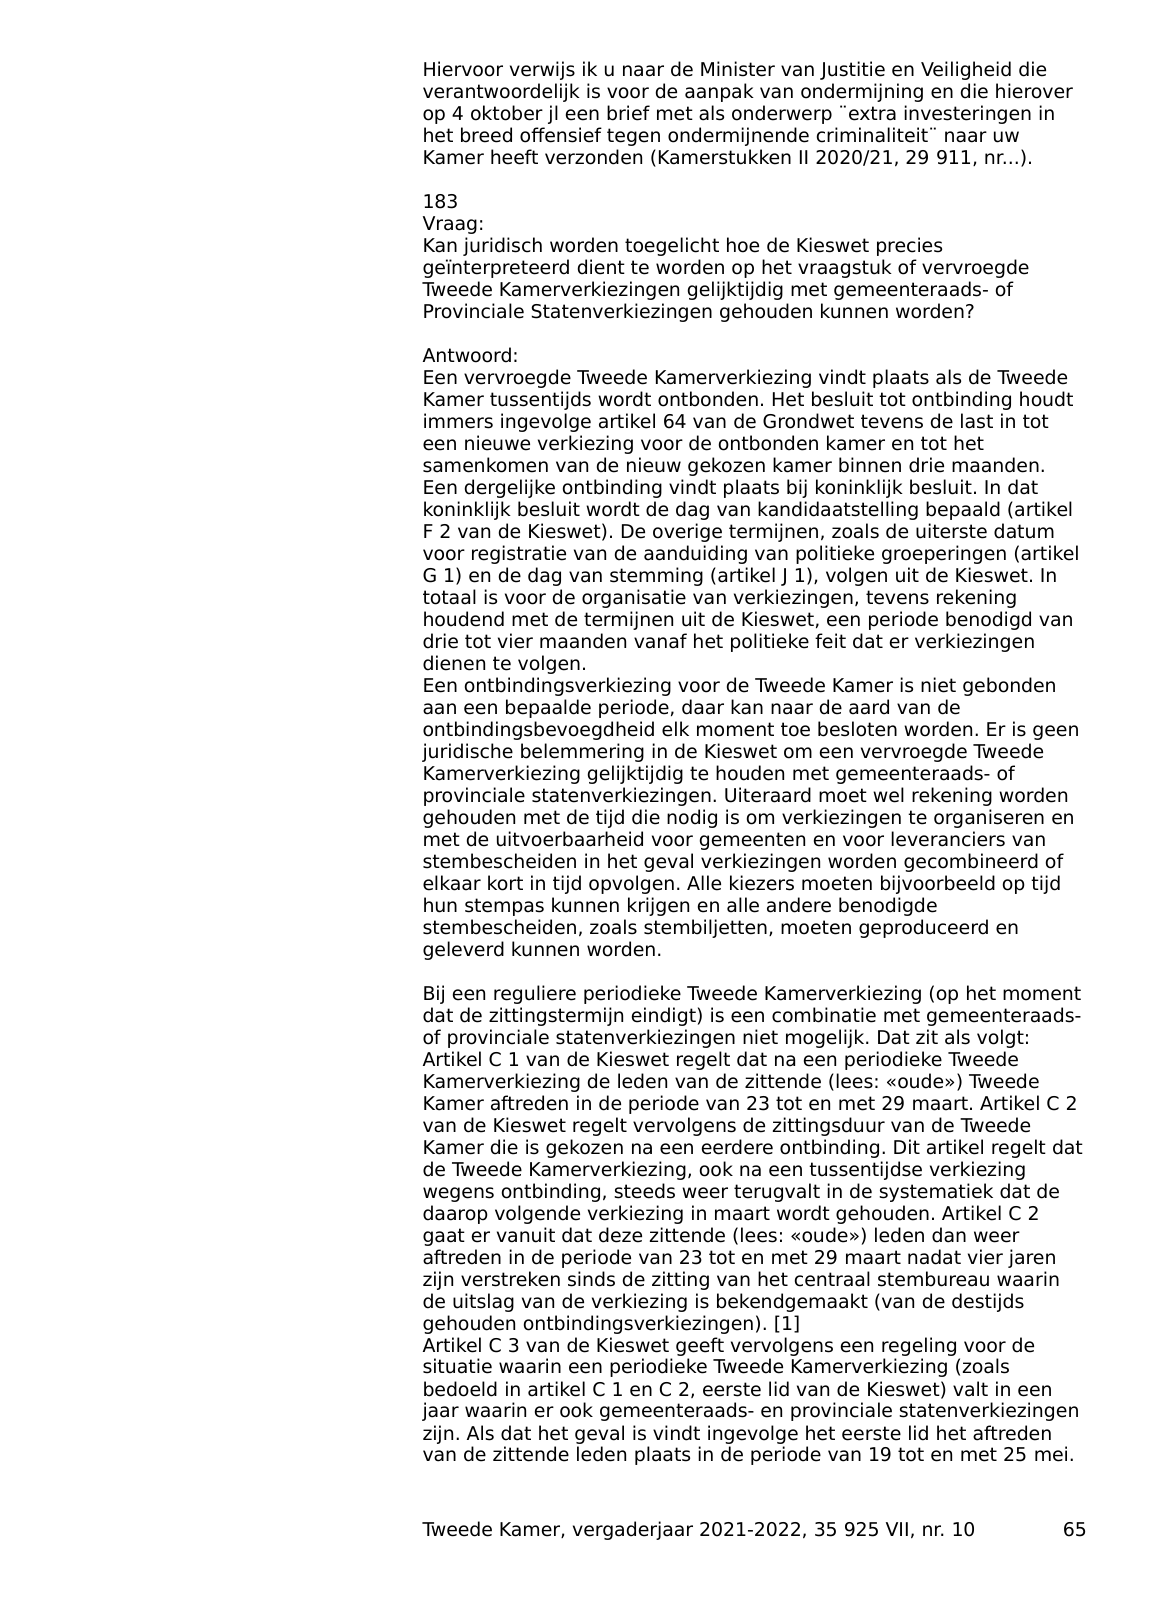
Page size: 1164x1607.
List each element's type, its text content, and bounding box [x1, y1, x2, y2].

text Antwoord: [422, 345, 1087, 367]
text Hiervoor verwijs ik u naar de Minister van Justitie en Veiligheid die verantwoordelijk is voor de aanpak van ondermijning en die hierover op 4 oktober jl een brief met als onderwerp ¨extra investeringen in het breed offensief tegen ondermijnende criminaliteit¨ naar uw Kamer heeft verzonden (Kamerstukken II 2020/21, 29 911, nr...). [422, 59, 1087, 169]
text 183 [422, 191, 1087, 213]
text Artikel C 3 van de Kieswet geeft vervolgens een regeling voor de situatie waarin een periodieke Tweede Kamerverkiezing (zoals bedoeld in artikel C 1 en C 2, eerste lid van de Kieswet) valt in een jaar waarin er ook gemeenteraads- en provinciale statenverkiezingen zijn. Als dat het geval is vindt ingevolge het eerste lid het aftreden van de zittende leden plaats in de periode van 19 tot en met 25 mei. [422, 1334, 1087, 1466]
text Een ontbindingsverkiezing voor de Tweede Kamer is niet gebonden aan een bepaalde periode, daar kan naar de aard van de ontbindingsbevoegdheid elk moment toe besloten worden. Er is geen juridische belemmering in de Kieswet om een vervroegde Tweede Kamerverkiezing gelijktijdig te houden met gemeenteraads- of provinciale statenverkiezingen. Uiteraard moet wel rekening worden gehouden met de tijd die nodig is om verkiezingen te organiseren en met de uitvoerbaarheid voor gemeenten en voor leveranciers van stembescheiden in het geval verkiezingen worden gecombineerd of elkaar kort in tijd opvolgen. Alle kiezers moeten bijvoorbeeld op tijd hun stempas kunnen krijgen en alle andere benodigde stembescheiden, zoals stembiljetten, moeten geproduceerd en geleverd kunnen worden. [422, 675, 1087, 961]
text Kan juridisch worden toegelicht hoe de Kieswet precies geïnterpreteerd dient te worden op het vraagstuk of vervroegde Tweede Kamerverkiezingen gelijktijdig met gemeenteraads- of Provinciale Statenverkiezingen gehouden kunnen worden? [422, 235, 1087, 323]
text Een vervroegde Tweede Kamerverkiezing vindt plaats als de Tweede Kamer tussentijds wordt ontbonden. Het besluit tot ontbinding houdt immers ingevolge artikel 64 van de Grondwet tevens de last in tot een nieuwe verkiezing voor de ontbonden kamer en tot het samenkomen van de nieuw gekozen kamer binnen drie maanden. Een dergelijke ontbinding vindt plaats bij koninklijk besluit. In dat koninklijk besluit wordt de dag van kandidaatstelling bepaald (artikel F 2 van de Kieswet). De overige termijnen, zoals de uiterste datum voor registratie van de aanduiding van politieke groeperingen (artikel G 1) en de dag van stemming (artikel J 1), volgen uit de Kieswet. In totaal is voor de organisatie van verkiezingen, tevens rekening houdend met de termijnen uit de Kieswet, een periode benodigd van drie tot vier maanden vanaf het politieke feit dat er verkiezingen dienen te volgen. [422, 367, 1087, 675]
text Vraag: [422, 213, 1087, 235]
text Bij een reguliere periodieke Tweede Kamerverkiezing (op het moment dat de zittingstermijn eindigt) is een combinatie met gemeenteraads- of provinciale statenverkiezingen niet mogelijk. Dat zit als volgt: [422, 983, 1087, 1049]
text Artikel C 1 van de Kieswet regelt dat na een periodieke Tweede Kamerverkiezing de leden van de zittende (lees: «oude») Tweede Kamer aftreden in de periode van 23 tot en met 29 maart. Artikel C 2 van de Kieswet regelt vervolgens de zittingsduur van de Tweede Kamer die is gekozen na een eerdere ontbinding. Dit artikel regelt dat de Tweede Kamerverkiezing, ook na een tussentijdse verkiezing wegens ontbinding, steeds weer terugvalt in de systematiek dat de daarop volgende verkiezing in maart wordt gehouden. Artikel C 2 gaat er vanuit dat deze zittende (lees: «oude») leden dan weer aftreden in de periode van 23 tot en met 29 maart nadat vier jaren zijn verstreken sinds de zitting van het centraal stembureau waarin de uitslag van de verkiezing is bekendgemaakt (van de destijds gehouden ontbindingsverkiezingen). [1] [422, 1049, 1087, 1334]
